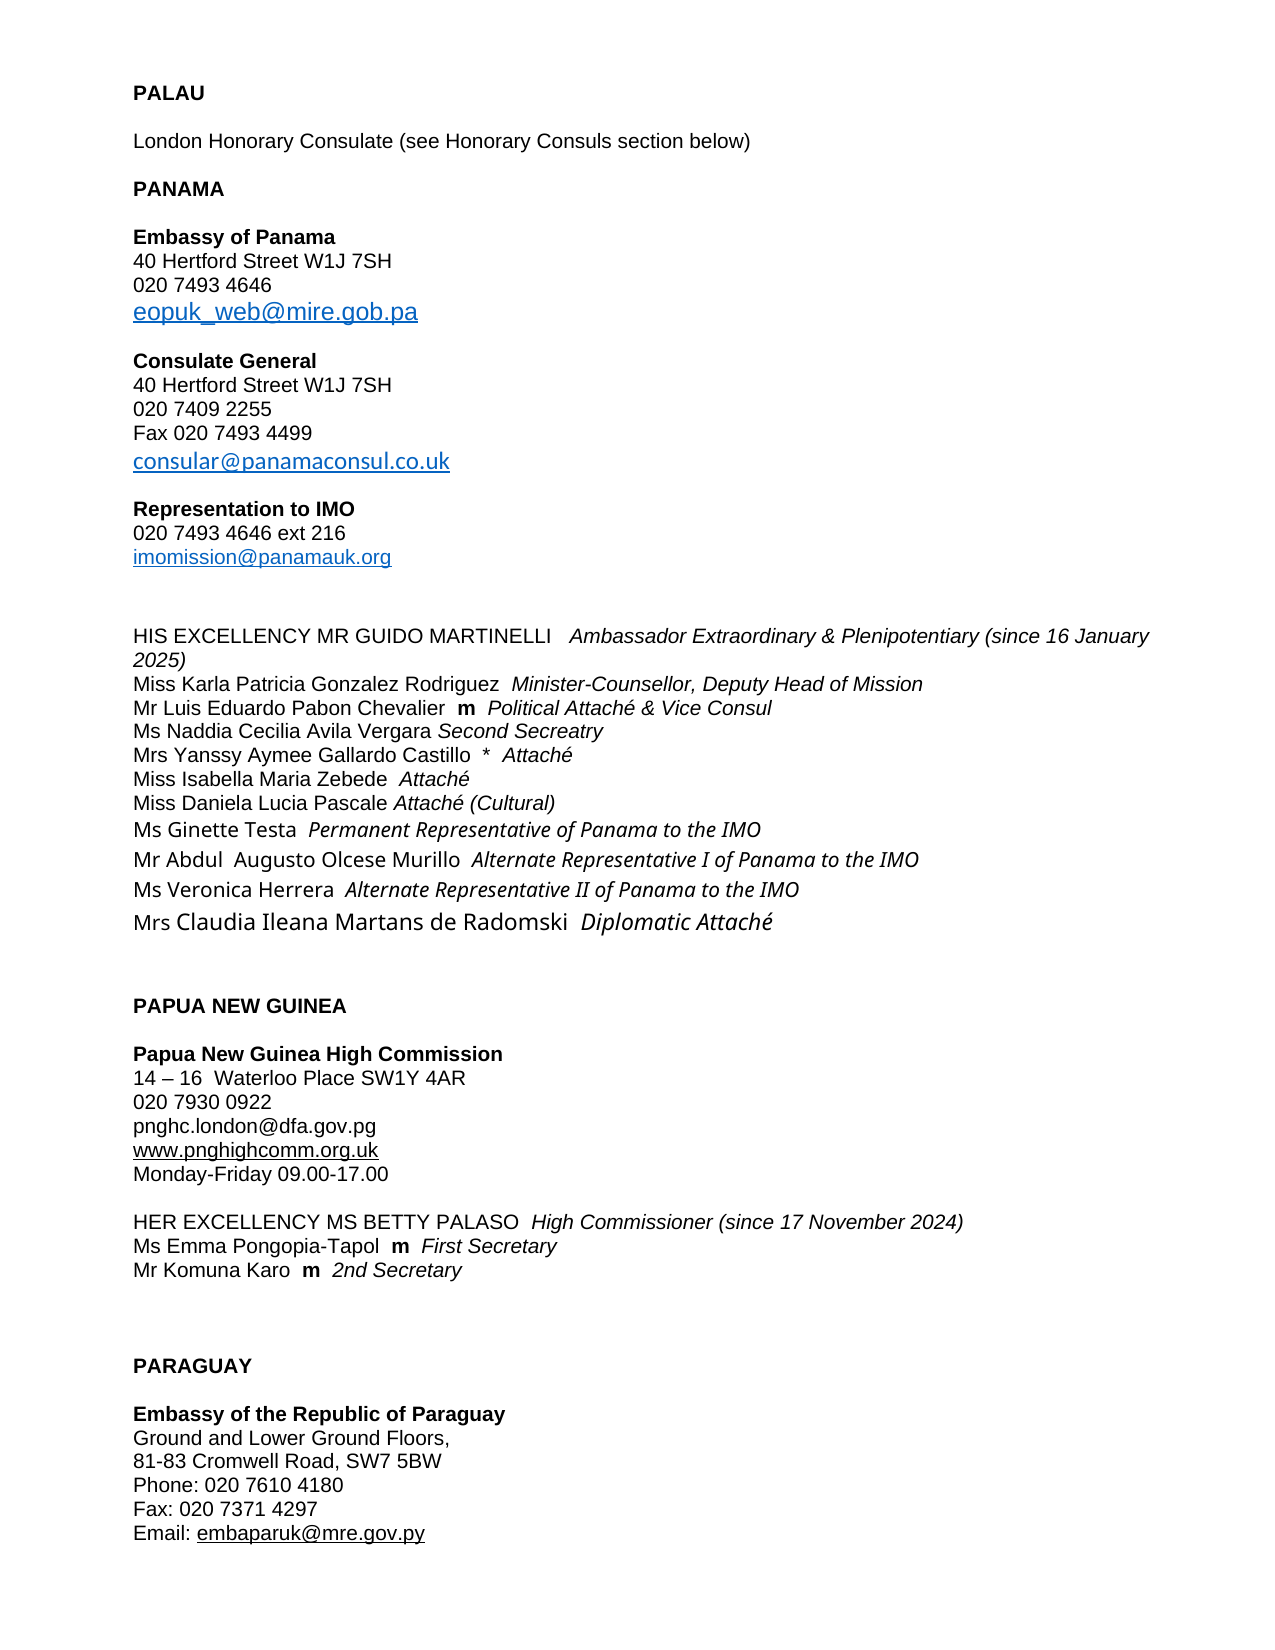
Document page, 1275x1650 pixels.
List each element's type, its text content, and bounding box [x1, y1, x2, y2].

text 40 Hertford Street W1J 7SH [133, 249, 1181, 273]
text Ground and Lower Ground Floors, [133, 1425, 1181, 1449]
text Fax: 020 7371 4297 [133, 1497, 1181, 1521]
text 81-83 Cromwell Road, SW7 5BW [133, 1449, 1181, 1473]
text Fax 020 7493 4499 [133, 421, 1181, 445]
text Email: embaparuk@mre.gov.py [133, 1521, 1181, 1545]
text Ms Veronica Herrera Alternate Representative II of Panama to the IMO [133, 875, 1181, 904]
text 020 7493 4646 ext 216 [133, 521, 1181, 545]
text 020 7493 4646 [133, 273, 1181, 297]
text Ms Naddia Cecilia Avila Vergara Second Secreatry [133, 719, 1181, 743]
text imomission@panamauk.org [133, 545, 1181, 569]
text PAPUA NEW GUINEA [133, 994, 1181, 1018]
text consular@panamaconsul.co.uk [133, 445, 1181, 476]
text Consulate General [133, 349, 1181, 373]
text Representation to IMO [133, 497, 1181, 521]
text HER EXCELLENCY MS BETTY PALASO High Commissioner (since 17 November 2024) [133, 1210, 1181, 1234]
text 40 Hertford Street W1J 7SH [133, 373, 1181, 397]
text Phone: 020 7610 4180 [133, 1473, 1181, 1497]
text Ms Emma Pongopia-Tapol m First Secretary [133, 1234, 1181, 1258]
text eopuk_web@mire.gob.pa [133, 297, 1181, 325]
text pnghc.london@dfa.gov.pg [133, 1114, 1181, 1138]
text Embassy of the Republic of Paraguay [133, 1401, 1181, 1425]
text Ms Ginette Testa Permanent Representative of Panama to the IMO [133, 815, 1181, 844]
text 020 7409 2255 [133, 397, 1181, 421]
text Monday-Friday 09.00-17.00 [133, 1162, 1181, 1186]
text Mr Komuna Karo m 2nd Secretary [133, 1258, 1181, 1282]
text PANAMA [133, 177, 1181, 201]
text London Honorary Consulate (see Honorary Consuls section below) [133, 129, 1181, 153]
text HIS EXCELLENCY MR GUIDO MARTINELLI Ambassador Extraordinary & Plenipotentiary (since 16 January 2025) [133, 623, 1181, 671]
text 14 – 16 Waterloo Place SW1Y 4AR [133, 1066, 1181, 1090]
text 020 7930 0922 [133, 1090, 1181, 1114]
text Mrs Yanssy Aymee Gallardo Castillo * Attaché [133, 743, 1181, 767]
text Miss Isabella Maria Zebede Attaché [133, 767, 1181, 791]
text PARAGUAY [133, 1353, 1181, 1377]
text Papua New Guinea High Commission [133, 1042, 1181, 1066]
text PALAU [133, 81, 1181, 105]
text Miss Daniela Lucia Pascale Attaché (Cultural) [133, 791, 1181, 815]
text Miss Karla Patricia Gonzalez Rodriguez Minister-Counsellor, Deputy Head of Mission [133, 671, 1181, 695]
text www.pnghighcomm.org.uk [133, 1138, 1181, 1162]
text Mr Luis Eduardo Pabon Chevalier m Political Attaché & Vice Consul [133, 695, 1181, 719]
text Mr Abdul Augusto Olcese Murillo Alternate Representative I of Panama to the IMO [133, 845, 1181, 874]
text Mrs Claudia Ileana Martans de Radomski Diplomatic Attaché [133, 906, 1181, 937]
text Embassy of Panama [133, 225, 1181, 249]
